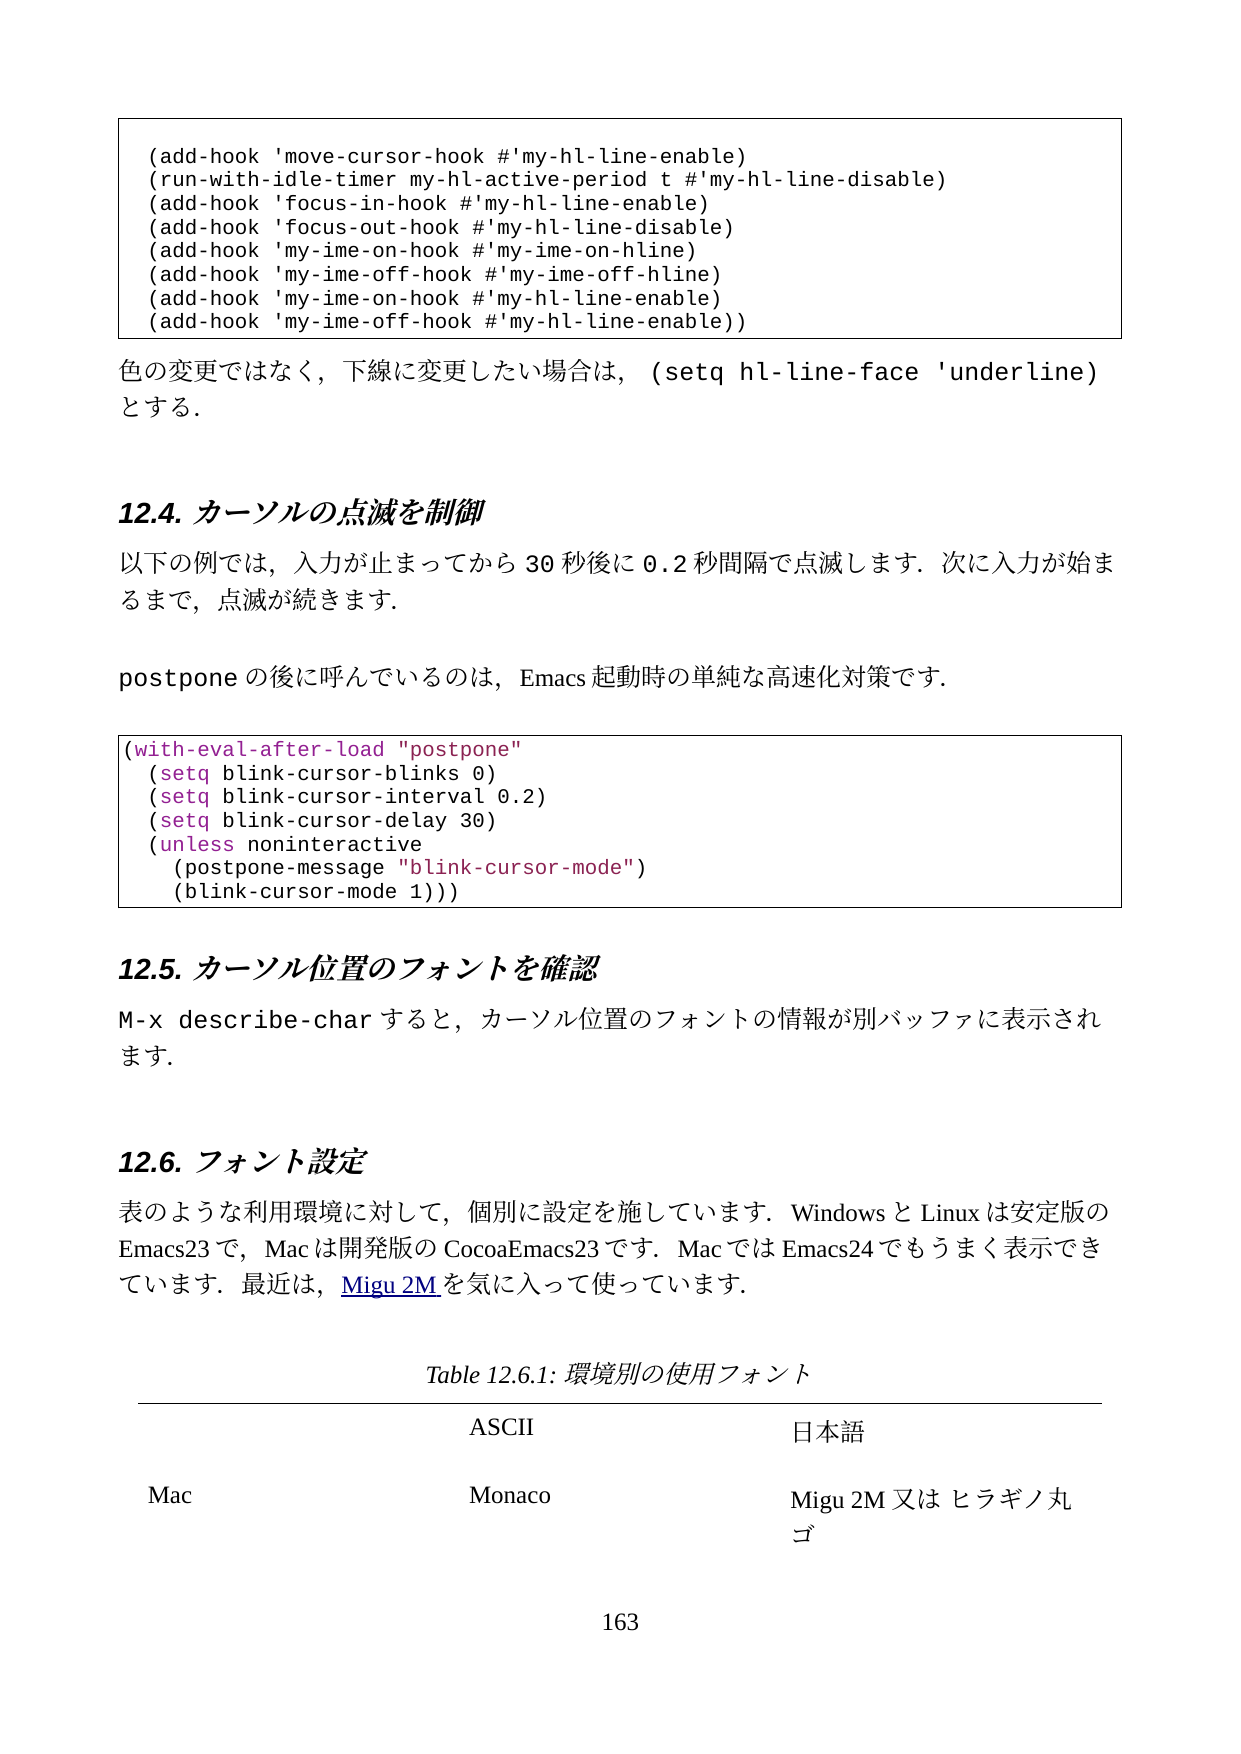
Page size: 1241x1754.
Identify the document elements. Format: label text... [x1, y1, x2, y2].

text 以下の例では，入力が止まってから 30 秒後に 0.2 秒間隔で点滅します．次に入力が始まるまで，点滅が続きます． [118, 544, 1122, 645]
text (add-hook 'my-ime-on-hook #'my-ime-on-hline) [119, 236, 1121, 260]
text 色の変更ではなく，下線に変更したい場合は， (setq hl-line-face 'underline) とする． [118, 351, 1122, 452]
table_cell Mac [138, 1470, 459, 1573]
text (add-hook 'my-ime-on-hook #'my-hl-line-enable) [119, 284, 1121, 307]
text (postpone-message "blink-cursor-mode") [119, 853, 1121, 877]
text (add-hook 'focus-in-hook #'my-hl-line-enable) [119, 189, 1121, 213]
text 表のような利用環境に対して，個別に設定を施しています．WindowsとLinuxは安定版のEmacs23で，Macは開発版のCocoaEmacs23です．MacではEmacs24でもうまく表示できています．最近は，Migu 2Mを気に入って使っています． [118, 1193, 1122, 1329]
text (add-hook 'focus-out-hook #'my-hl-line-disable) [119, 213, 1121, 236]
text (setq blink-cursor-interval 0.2) [119, 782, 1121, 806]
table_header ASCII [460, 1404, 781, 1470]
table_header 日本語 [781, 1404, 1102, 1470]
text Table 12.6.1: 環境別の使用フォント [118, 1354, 1122, 1391]
text (setq blink-cursor-delay 30) [119, 806, 1121, 829]
table_header [138, 1404, 459, 1470]
text (run-with-idle-timer my-hl-active-period t #'my-hl-line-disable) [119, 165, 1121, 189]
text (with-eval-after-load "postpone" [119, 736, 1121, 759]
text M-x describe-char すると，カーソル位置のフォントの情報が別バッファに表示されます． [118, 1000, 1122, 1101]
text (blink-cursor-mode 1))) [119, 877, 1121, 907]
text (unless noninteractive [119, 829, 1121, 853]
text postpone の後に呼んでいるのは，Emacs起動時の単純な高速化対策です． [118, 657, 1122, 722]
subtitle フォント設定 [118, 1139, 1122, 1181]
text (setq blink-cursor-blinks 0) [119, 759, 1121, 782]
text (add-hook 'my-ime-off-hook #'my-hl-line-enable)) [119, 307, 1121, 338]
table_cell Migu 2M 又は ヒラギノ丸ゴ [781, 1470, 1102, 1573]
table_cell Monaco [460, 1470, 781, 1573]
text (add-hook 'my-ime-off-hook #'my-ime-off-hline) [119, 260, 1121, 284]
subtitle カーソルの点滅を制御 [118, 490, 1122, 532]
subtitle カーソル位置のフォントを確認 [118, 946, 1122, 988]
text (add-hook 'move-cursor-hook #'my-hl-line-enable) [119, 142, 1121, 165]
